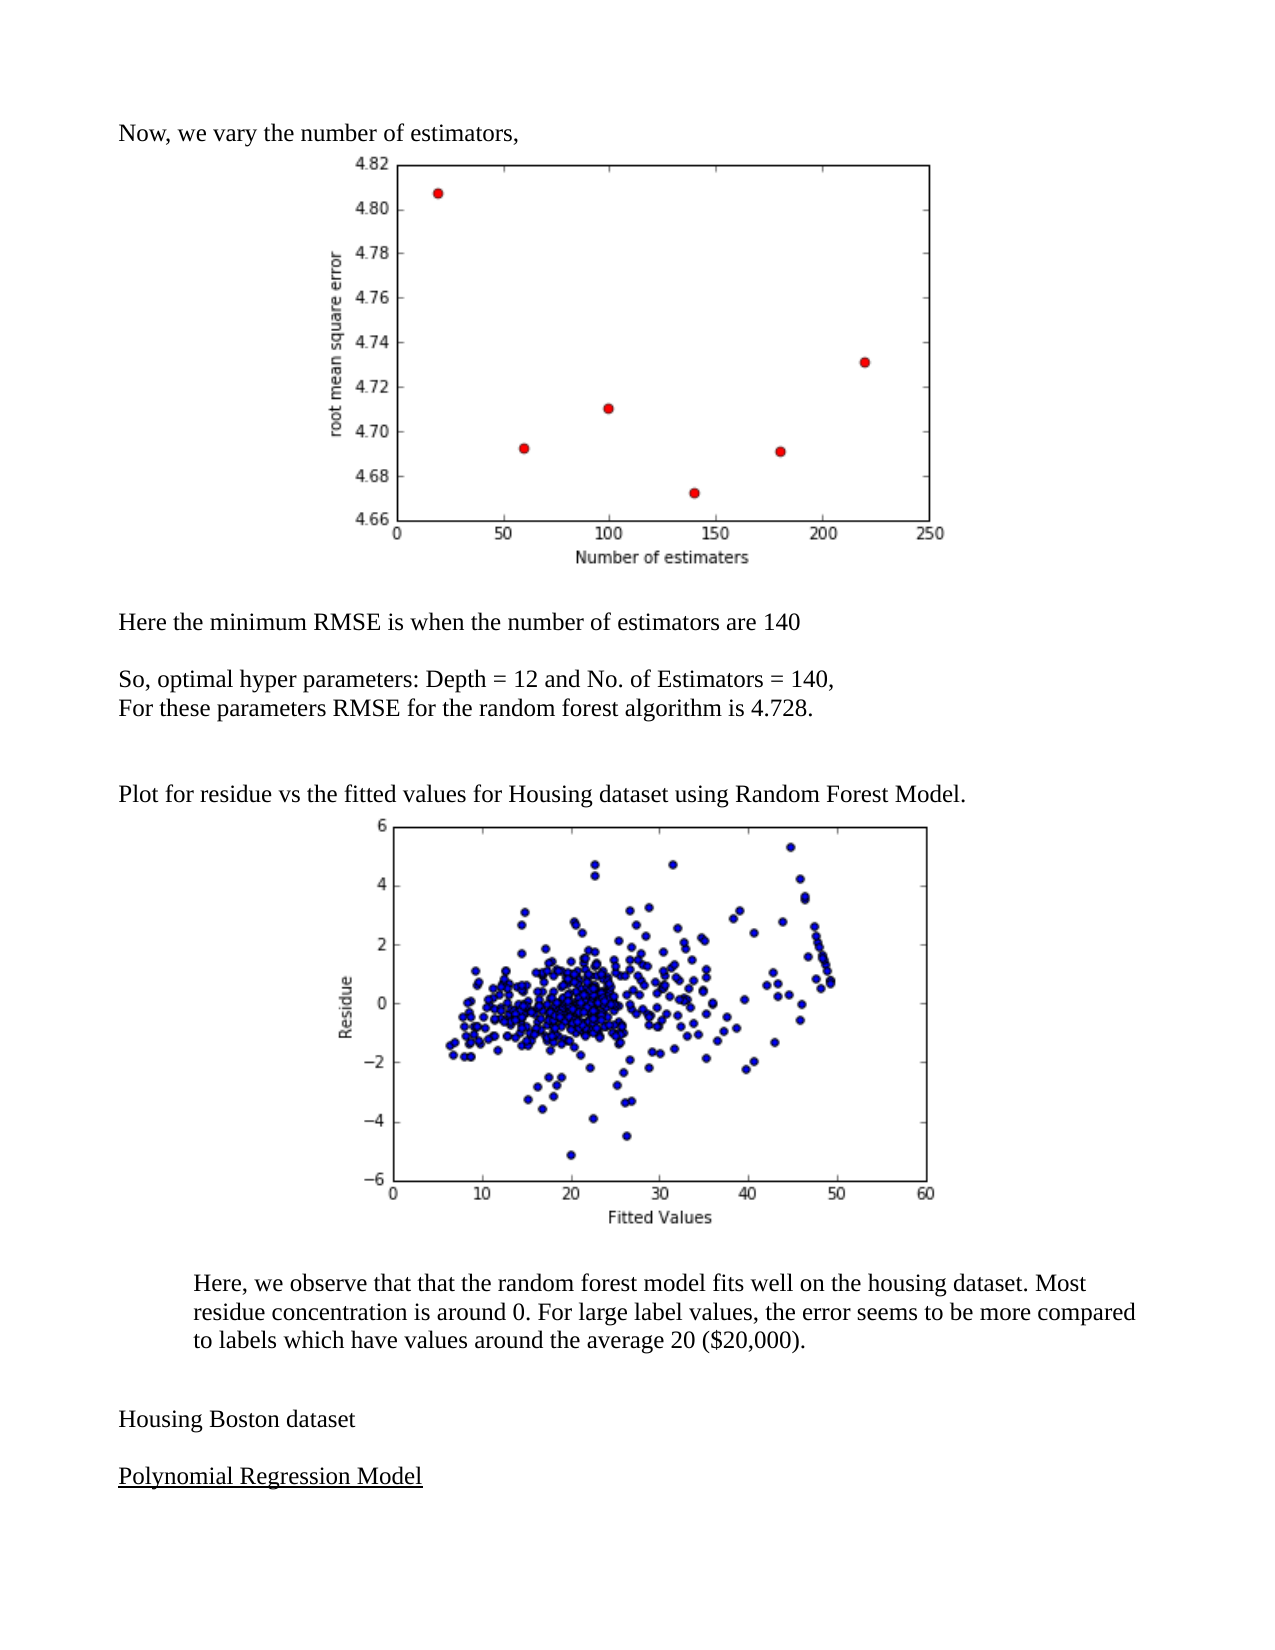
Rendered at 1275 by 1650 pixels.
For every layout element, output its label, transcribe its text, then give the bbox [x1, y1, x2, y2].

text Now, we vary the number of estimators, [118, 118, 1157, 147]
text So, optimal hyper parameters: Depth = 12 and No. of Estimators = 140, [118, 664, 1157, 693]
picture [328, 808, 947, 1238]
text Plot for residue vs the fitted values for Housing dataset using Random Forest Model. [118, 779, 1157, 808]
text Housing Boston dataset [118, 1404, 1157, 1433]
list Here, we observe that that the random forest model fits well on the housing dataset. Most residue concentration is around 0. For large label values, the error seems to be more compared to labels which have values around the average 20 ($20,000). [193, 1268, 1157, 1354]
text For these parameters RMSE for the random forest algorithm is 4.728. [118, 693, 1157, 722]
text Here the minimum RMSE is when the number of estimators are 140 [118, 607, 1157, 636]
text Polynomial Regression Model [118, 1461, 1157, 1490]
picture [319, 146, 956, 578]
